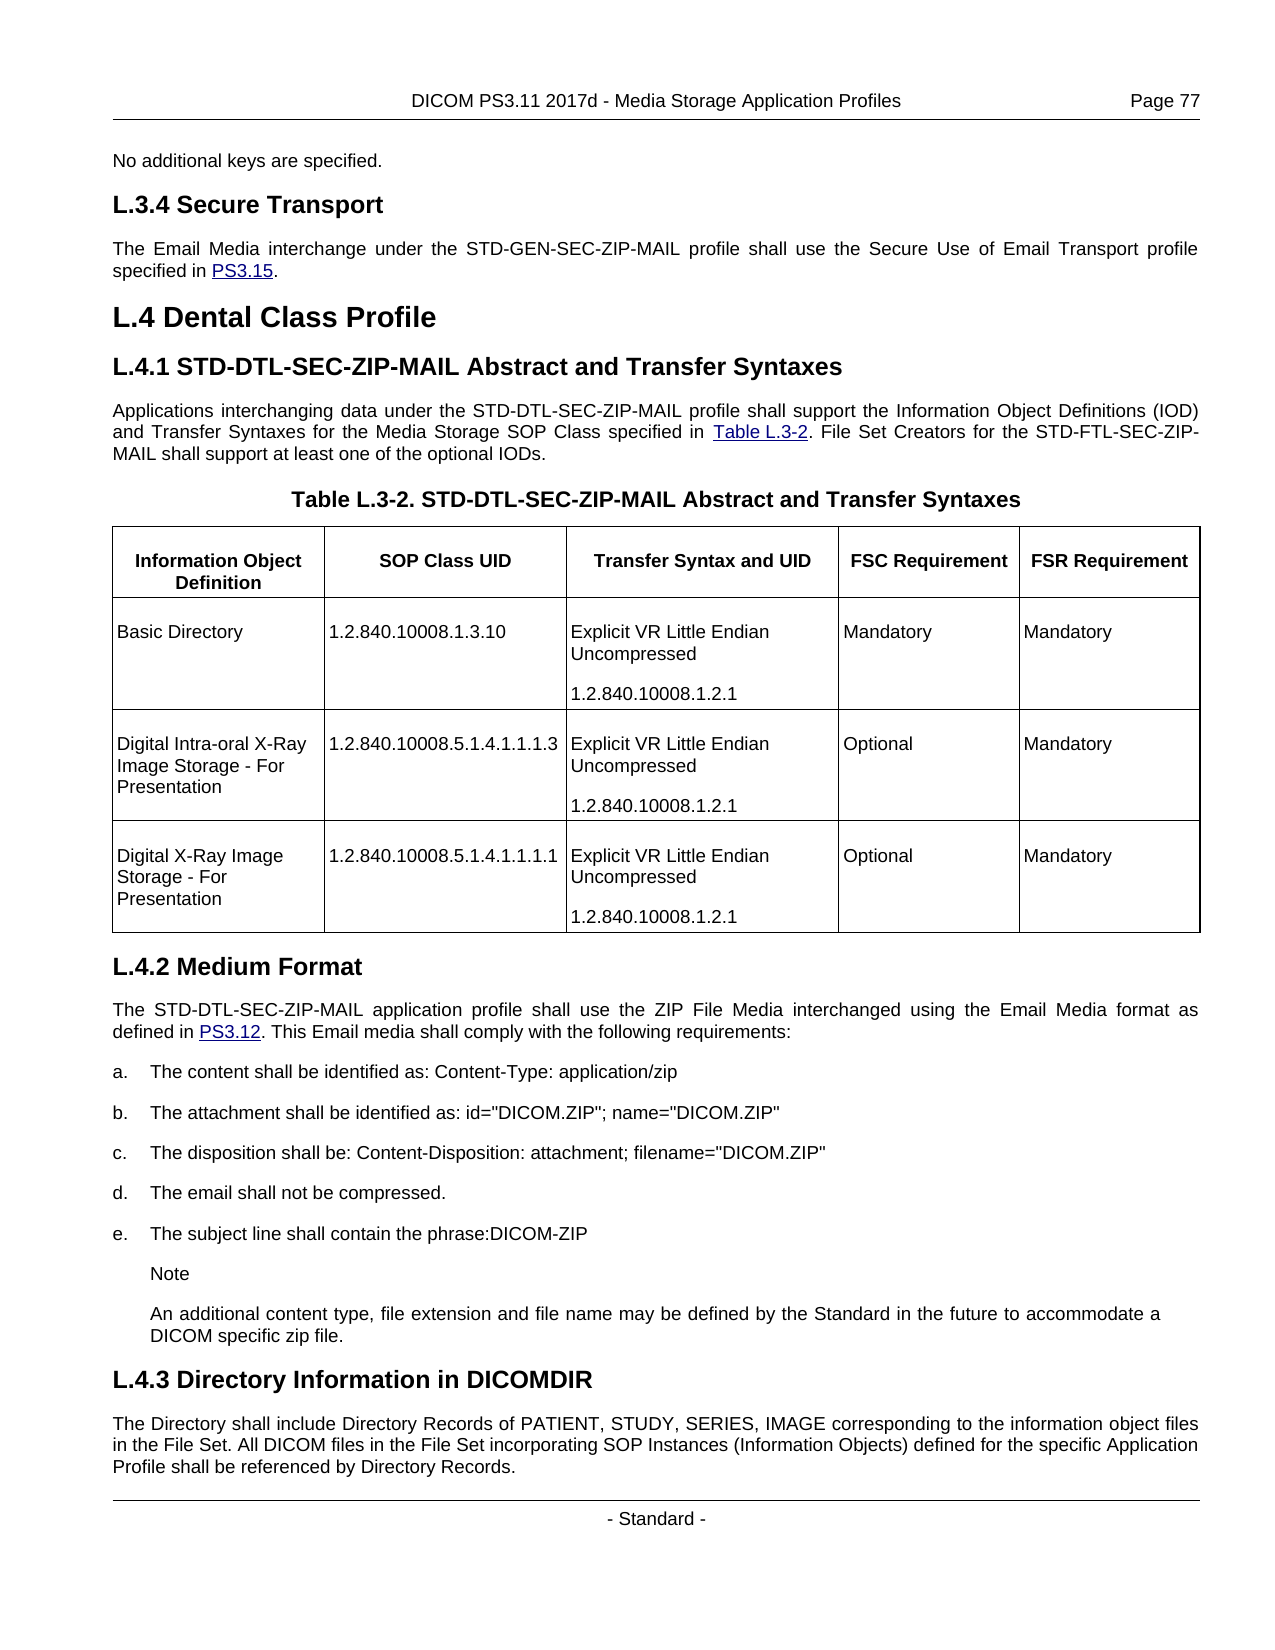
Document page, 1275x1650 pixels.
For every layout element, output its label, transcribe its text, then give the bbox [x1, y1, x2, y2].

list The disposition shall be: Content-Disposition: attachment; filename="DICOM.ZIP" [112, 1142, 1200, 1163]
text L.4.3 Directory Information in DICOMDIR [112, 1365, 1200, 1394]
text Applications interchanging data under the STD-DTL-SEC-ZIP-MAIL profile shall support the Information Object Definitions (IOD) and Transfer Syntaxes for the Media Storage SOP Class specified in Table L.3-2. File Set Creators for the STD-FTL-SEC-ZIP-MAIL shall support at least one of the optional IODs. [112, 399, 1200, 464]
text L.3.4 Secure Transport [112, 190, 1200, 219]
table_header Transfer Syntax and UID [567, 527, 838, 597]
table_cell Mandatory [1020, 821, 1199, 932]
text The STD-DTL-SEC-ZIP-MAIL application profile shall use the ZIP File Media interchanged using the Email Media format as defined in PS3.12. This Email media shall comply with the following requirements: [112, 999, 1200, 1042]
list The email shall not be compressed. [112, 1182, 1200, 1204]
text An additional content type, file extension and file name may be defined by the Standard in the future to accommodate a DICOM specific zip file. [150, 1303, 1162, 1346]
table_cell Digital X-Ray Image Storage - For Presentation [113, 821, 324, 932]
table_cell Mandatory [1020, 710, 1199, 820]
text No additional keys are specified. [112, 150, 1200, 172]
table_header FSC Requirement [839, 527, 1019, 597]
table_cell Basic Directory [113, 598, 324, 709]
table_cell Explicit VR Little Endian Uncompressed 1.2.840.10008.1.2.1 [567, 821, 838, 932]
text L.4.1 STD-DTL-SEC-ZIP-MAIL Abstract and Transfer Syntaxes [112, 352, 1200, 381]
table_cell Optional [839, 710, 1019, 820]
text The Email Media interchange under the STD-GEN-SEC-ZIP-MAIL profile shall use the Secure Use of Email Transport profile specified in PS3.15. [112, 238, 1200, 281]
text L.4.2 Medium Format [112, 952, 1200, 981]
list The attachment shall be identified as: id="DICOM.ZIP"; name="DICOM.ZIP" [112, 1101, 1200, 1123]
text The Directory shall include Directory Records of PATIENT, STUDY, SERIES, IMAGE corresponding to the information object files in the File Set. All DICOM files in the File Set incorporating SOP Instances (Information Objects) defined for the specific Application Profile shall be referenced by Directory Records. [112, 1412, 1200, 1477]
table_cell 1.2.840.10008.1.3.10 [325, 598, 566, 709]
text Note [150, 1263, 1162, 1284]
table_cell Mandatory [839, 598, 1019, 709]
table_cell Explicit VR Little Endian Uncompressed 1.2.840.10008.1.2.1 [567, 598, 838, 709]
text Table L.3-2. STD-DTL-SEC-ZIP-MAIL Abstract and Transfer Syntaxes [112, 487, 1200, 512]
table_cell Optional [839, 821, 1019, 932]
text L.4 Dental Class Profile [112, 300, 1200, 333]
table_cell 1.2.840.10008.5.1.4.1.1.1.1 [325, 821, 566, 932]
table_header FSR Requirement [1020, 527, 1199, 597]
list The subject line shall contain the phrase:DICOM-ZIP [112, 1222, 1200, 1244]
table_cell Mandatory [1020, 598, 1199, 709]
table_cell 1.2.840.10008.5.1.4.1.1.1.3 [325, 710, 566, 820]
table_header SOP Class UID [325, 527, 566, 597]
table_cell Explicit VR Little Endian Uncompressed 1.2.840.10008.1.2.1 [567, 710, 838, 820]
table_header Information Object Definition [113, 527, 324, 597]
table_cell Digital Intra-oral X-Ray Image Storage - For Presentation [113, 710, 324, 820]
list The content shall be identified as: Content-Type: application/zip [112, 1061, 1200, 1083]
